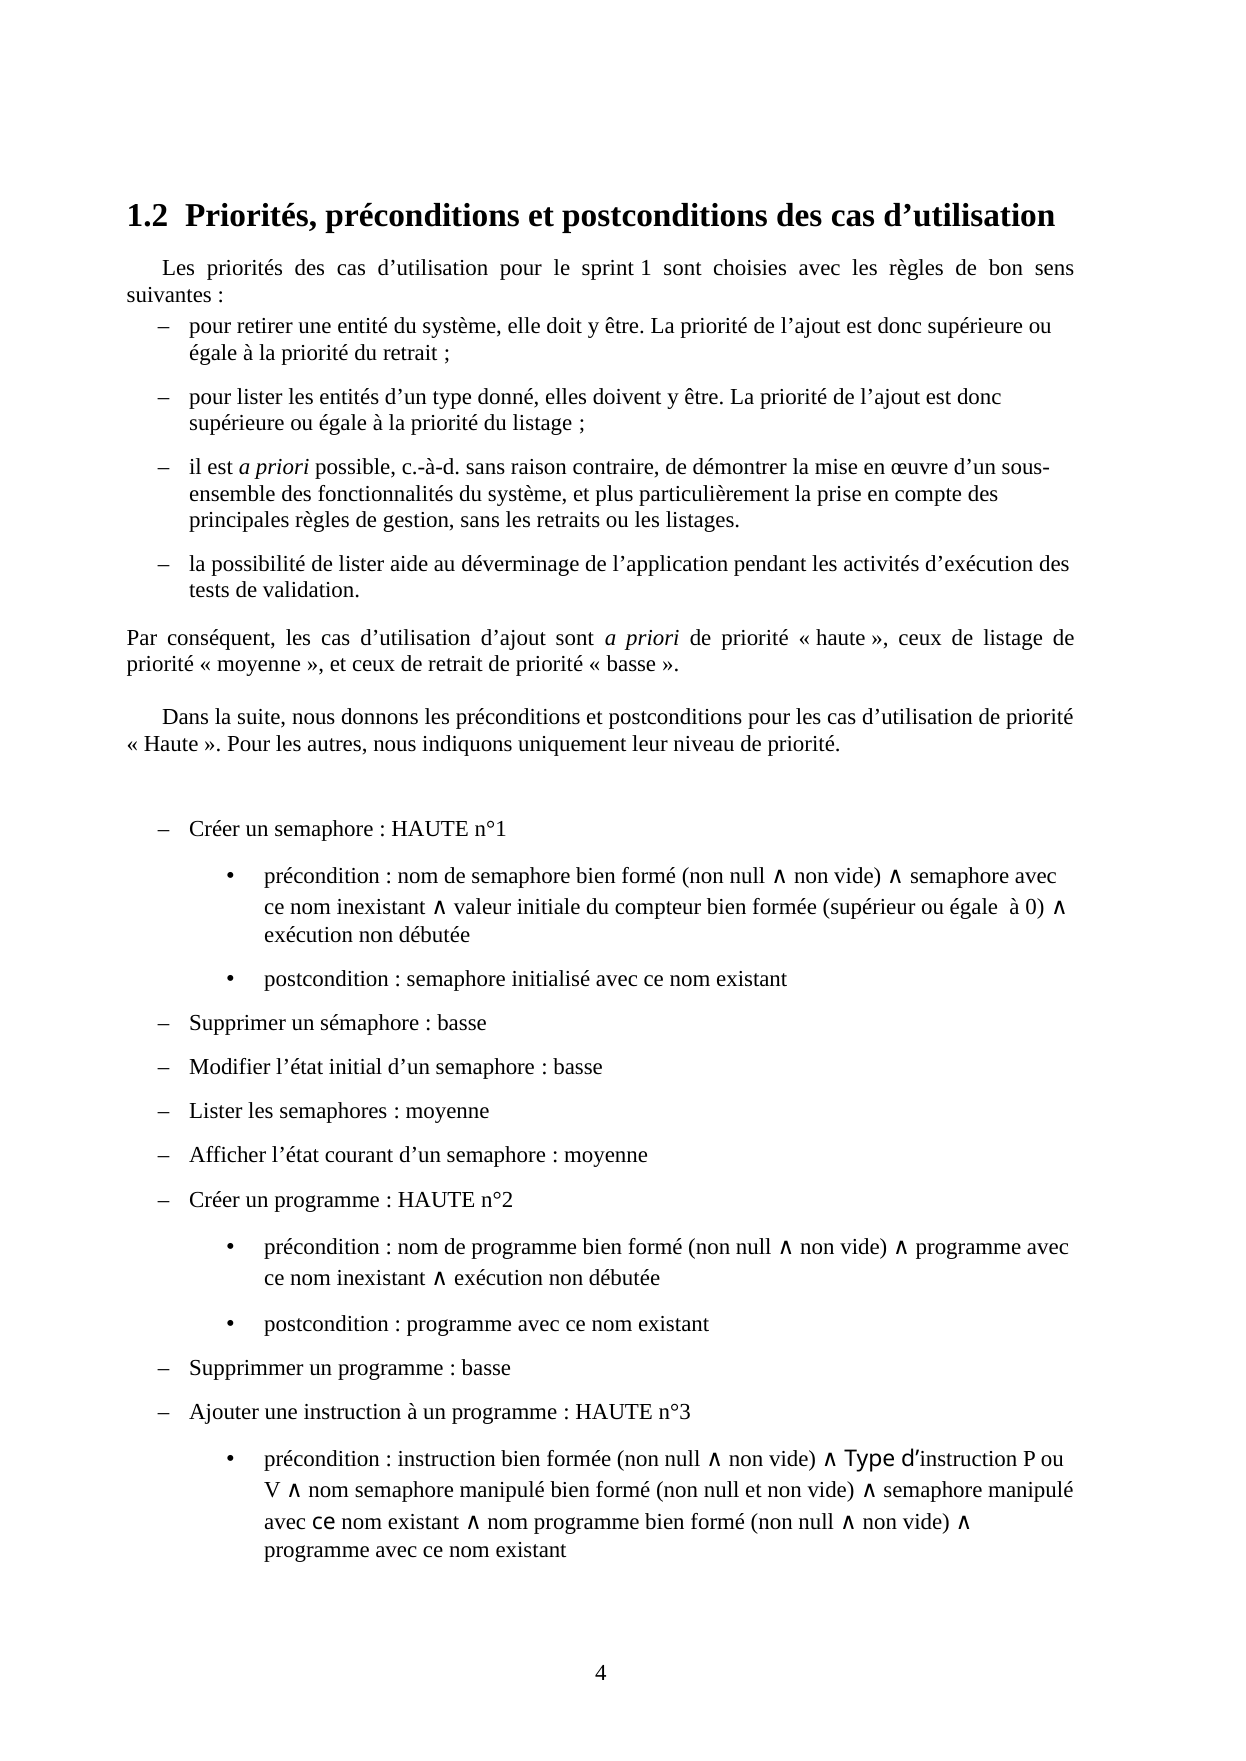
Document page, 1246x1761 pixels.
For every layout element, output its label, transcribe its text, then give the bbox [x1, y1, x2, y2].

list – il est a priori possible, c.-à-d. sans raison contraire, de démontrer la mise en œuvre d’un sous-ensemble des fonctionnalités du système, et plus particulièrement la prise en compte des principales règles de gestion, sans les retraits ou les listages. [158, 453, 1075, 532]
list – Ajouter une instruction à un programme : HAUTE n°3 [158, 1398, 1075, 1424]
subtitle 1.2 Priorités, préconditions et postconditions des cas d’utilisation [126, 195, 1075, 234]
list précondition : nom de semaphore bien formé (non null ∧ non vide) ∧ semaphore avec ce nom inexistant ∧ valeur initiale du compteur bien formée (supérieur ou égale à 0) ∧ exécution non débutée [226, 859, 1075, 948]
list postcondition : programme avec ce nom existant [226, 1310, 1075, 1336]
list – Supprimmer un programme : basse [158, 1354, 1075, 1380]
list précondition : instruction bien formée (non null ∧ non vide) ∧ Type d’instruction P ou V ∧ nom semaphore manipulé bien formé (non null et non vide) ∧ semaphore manipulé avec ce nom existant ∧ nom programme bien formé (non null ∧ non vide) ∧ programme avec ce nom existant [226, 1442, 1075, 1562]
list – Créer un programme : HAUTE n°2 [158, 1186, 1075, 1212]
list – Afficher l’état courant d’un semaphore : moyenne [158, 1142, 1075, 1168]
list – pour retirer une entité du système, elle doit y être. La priorité de l’ajout est donc supérieure ou égale à la priorité du retrait ; [158, 312, 1075, 365]
list postcondition : semaphore initialisé avec ce nom existant [226, 965, 1075, 992]
text Les priorités des cas d’utilisation pour le sprint 1 sont choisies avec les règles de bon sens suivantes : [126, 254, 1075, 307]
list – pour lister les entités d’un type donné, elles doivent y être. La priorité de l’ajout est donc supérieure ou égale à la priorité du listage ; [158, 383, 1075, 436]
list – Modifier l’état initial d’un semaphore : basse [158, 1053, 1075, 1080]
list – Créer un semaphore : HAUTE n°1 [158, 815, 1075, 841]
text Par conséquent, les cas d’utilisation d’ajout sont a priori de priorité « haute », ceux de listage de priorité « moyenne », et ceux de retrait de priorité « basse ». [126, 623, 1075, 676]
list – Lister les semaphores : moyenne [158, 1097, 1075, 1124]
text Dans la suite, nous donnons les préconditions et postconditions pour les cas d’utilisation de priorité « Haute ». Pour les autres, nous indiquons uniquement leur niveau de priorité. [126, 703, 1075, 756]
list précondition : nom de programme bien formé (non null ∧ non vide) ∧ programme avec ce nom inexistant ∧ exécution non débutée [226, 1230, 1075, 1292]
list – la possibilité de lister aide au déverminage de l’application pendant les activités d’exécution des tests de validation. [158, 550, 1075, 603]
list – Supprimer un sémaphore : basse [158, 1009, 1075, 1036]
